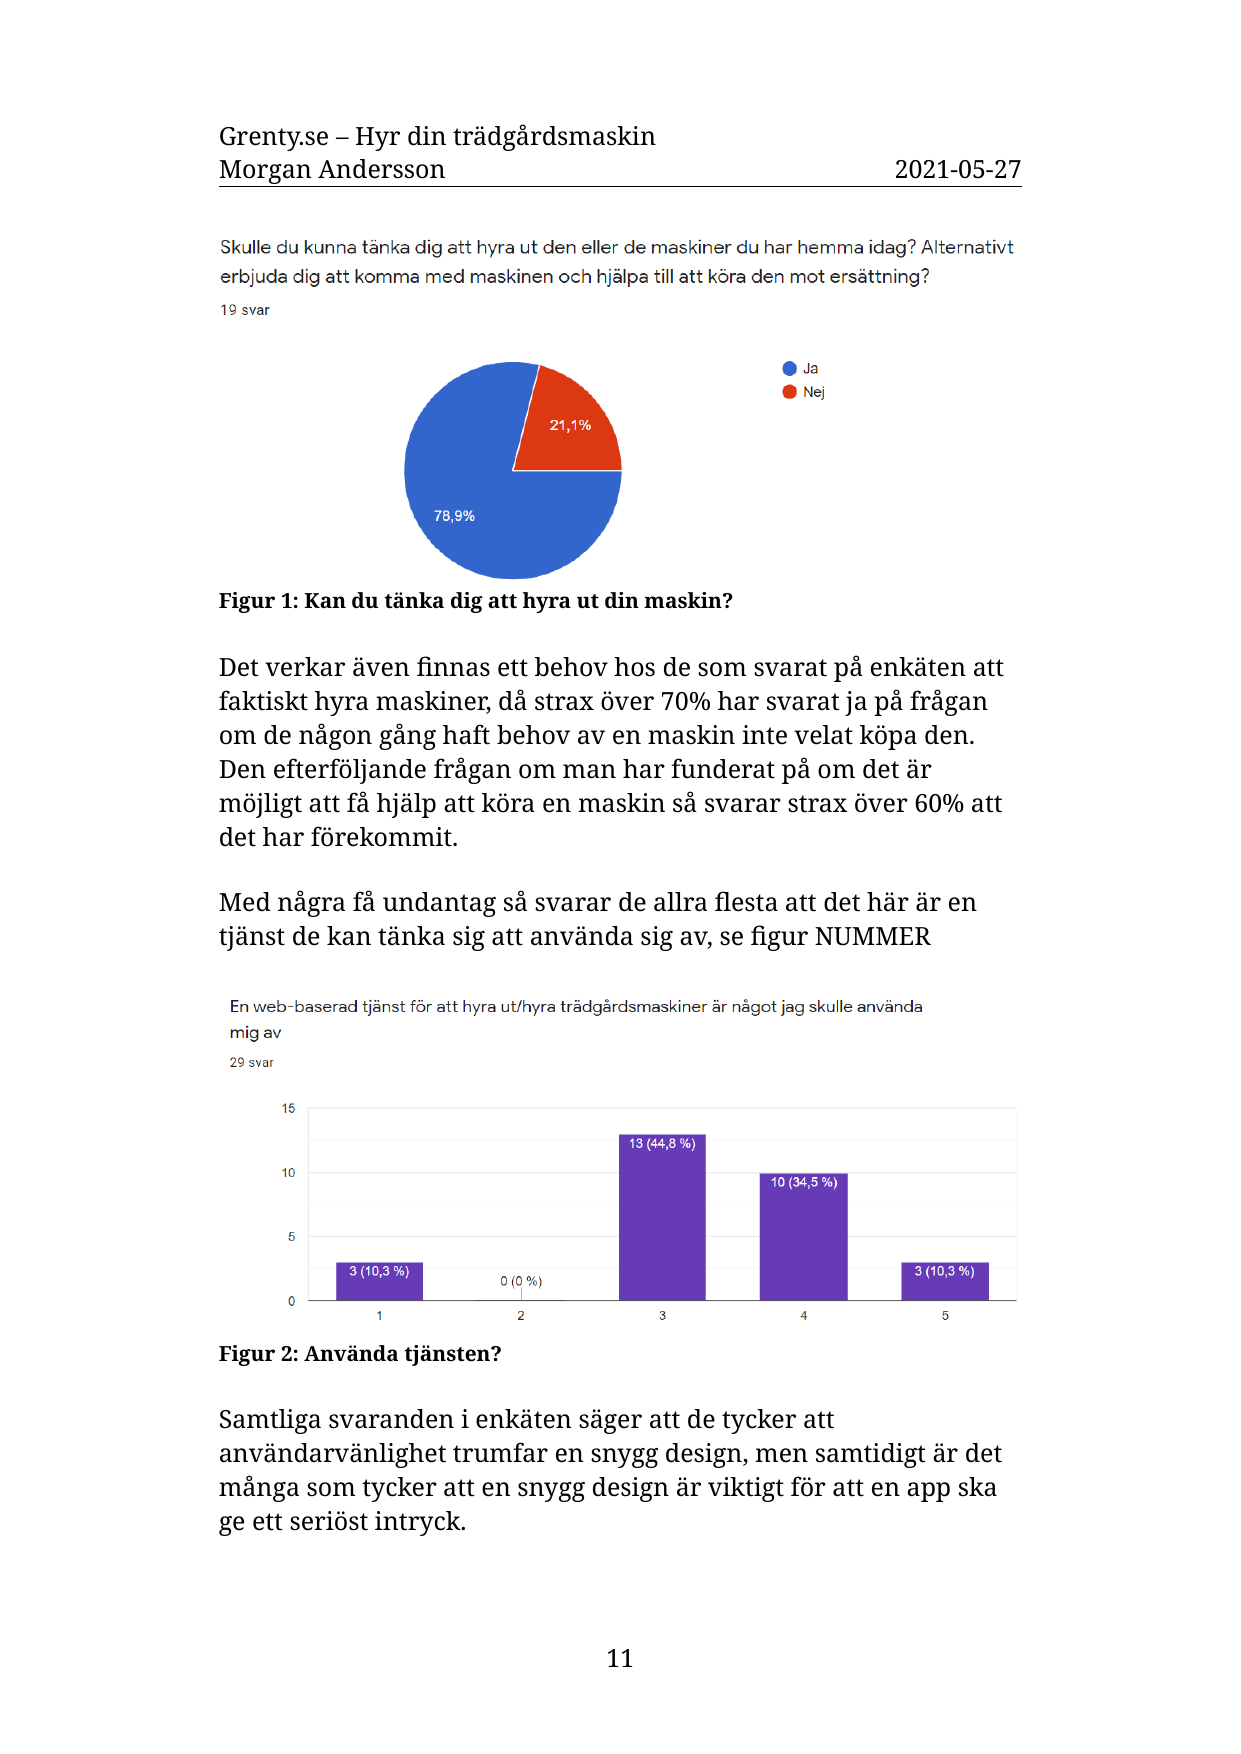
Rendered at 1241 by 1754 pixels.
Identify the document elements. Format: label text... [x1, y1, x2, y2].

text [218, 977, 1022, 989]
text Samtliga svaranden i enkäten säger att de tycker att användarvänlighet trumfar en snygg design, men samtidigt är det många som tycker att en snygg design är viktigt för att en app ska ge ett seriöst intryck. [218, 1367, 1022, 1538]
picture [218, 989, 1022, 1339]
text Figur 2: Använda tjänsten? [218, 1339, 1022, 1367]
text Figur 1: Kan du tänka dig att hyra ut din maskin? [218, 587, 1022, 615]
text [218, 216, 1022, 228]
text Det verkar även finnas ett behov hos de som svarat på enkäten att faktiskt hyra maskiner, då strax över 70% har svarat ja på frågan om de någon gång haft behov av en maskin inte velat köpa den. Den efterföljande frågan om man har funderat på om det är möjligt att få hjälp att köra en maskin så svarar strax över 60% att det har förekommit. [218, 615, 1022, 853]
picture [218, 228, 1022, 587]
text Med några få undantag så svarar de allra flesta att det här är en tjänst de kan tänka sig att använda sig av, se figur NUMMER [218, 884, 1022, 952]
